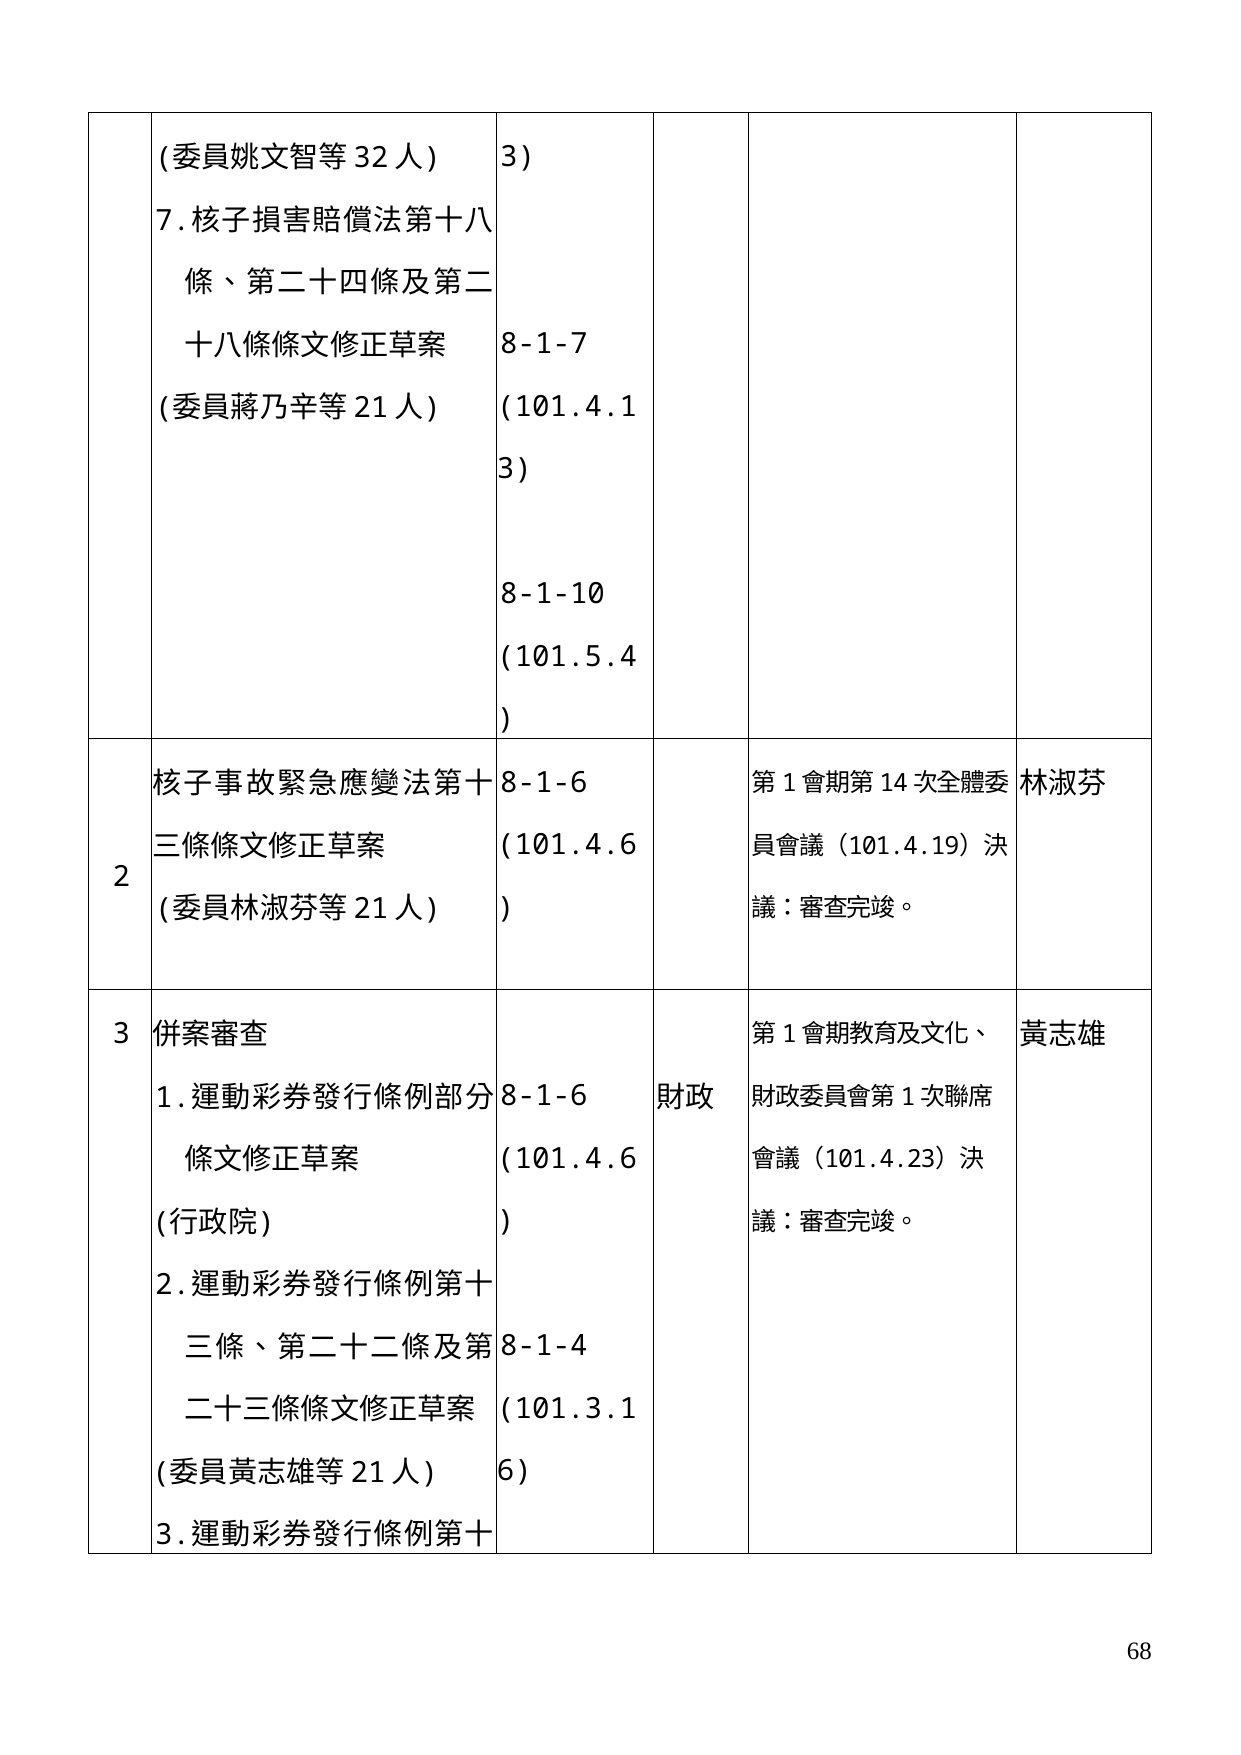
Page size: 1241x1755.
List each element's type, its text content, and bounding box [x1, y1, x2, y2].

table_cell 第1會期教育及文化、財政委員會第1次聯席會議（101.4.23）決議：審查完竣。 [749, 990, 1016, 1553]
table_cell 核子事故緊急應變法第十三條條文修正草案 (委員林淑芬等21人) [152, 739, 496, 989]
table_cell 8-1-6 (101.4.6) [497, 739, 653, 989]
table_cell [654, 739, 748, 989]
table_cell [89, 990, 151, 1553]
table_cell 3) 8-1-7 (101.4.13) 8-1-10 (101.5.4) [497, 113, 653, 738]
table_cell 併案審查 1.運動彩券發行條例部分條文修正草案 (行政院) 2.運動彩券發行條例第十三條、第二十二條及第二十三條條文修正草案 (委員黃志雄等21人) 3.運動彩券發行條例第十 [152, 990, 496, 1553]
table_cell [89, 739, 151, 989]
table_cell [1017, 113, 1151, 738]
table_cell [749, 113, 1016, 738]
table_cell 林淑芬 [1017, 739, 1151, 989]
table_cell 第1會期第14次全體委員會議（101.4.19）決議：審查完竣。 [749, 739, 1016, 989]
table_cell [654, 113, 748, 738]
table_cell (委員姚文智等32人) 7.核子損害賠償法第十八條、第二十四條及第二十八條條文修正草案 (委員蔣乃辛等21人) [152, 113, 496, 738]
table_cell 黃志雄 [1017, 990, 1151, 1553]
table_cell 8-1-6 (101.4.6) 8-1-4 (101.3.16) [497, 990, 653, 1553]
table_cell 財政 [654, 990, 748, 1553]
table_cell [89, 113, 151, 738]
